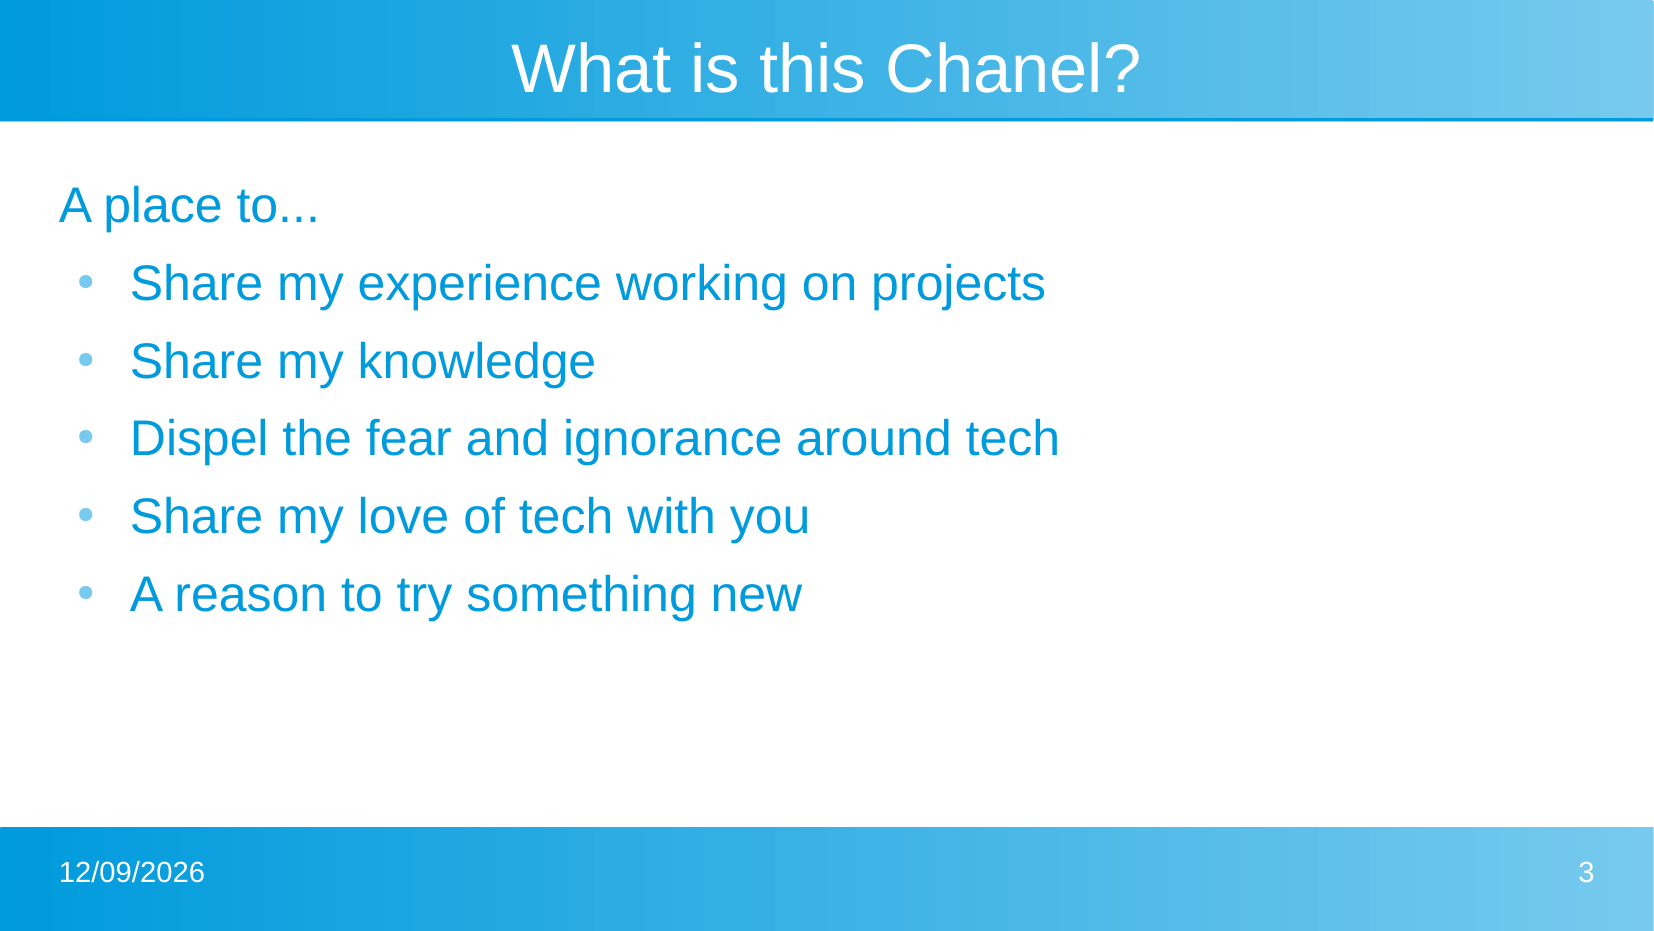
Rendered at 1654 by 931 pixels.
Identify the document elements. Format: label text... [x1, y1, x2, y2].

list A place to... Share my experience working on projects Share my knowledge Dispel the fear and ignorance around tech Share my love of tech with you A reason to try something new [59, 177, 1595, 768]
title What is this Chanel? [59, 29, 1595, 108]
